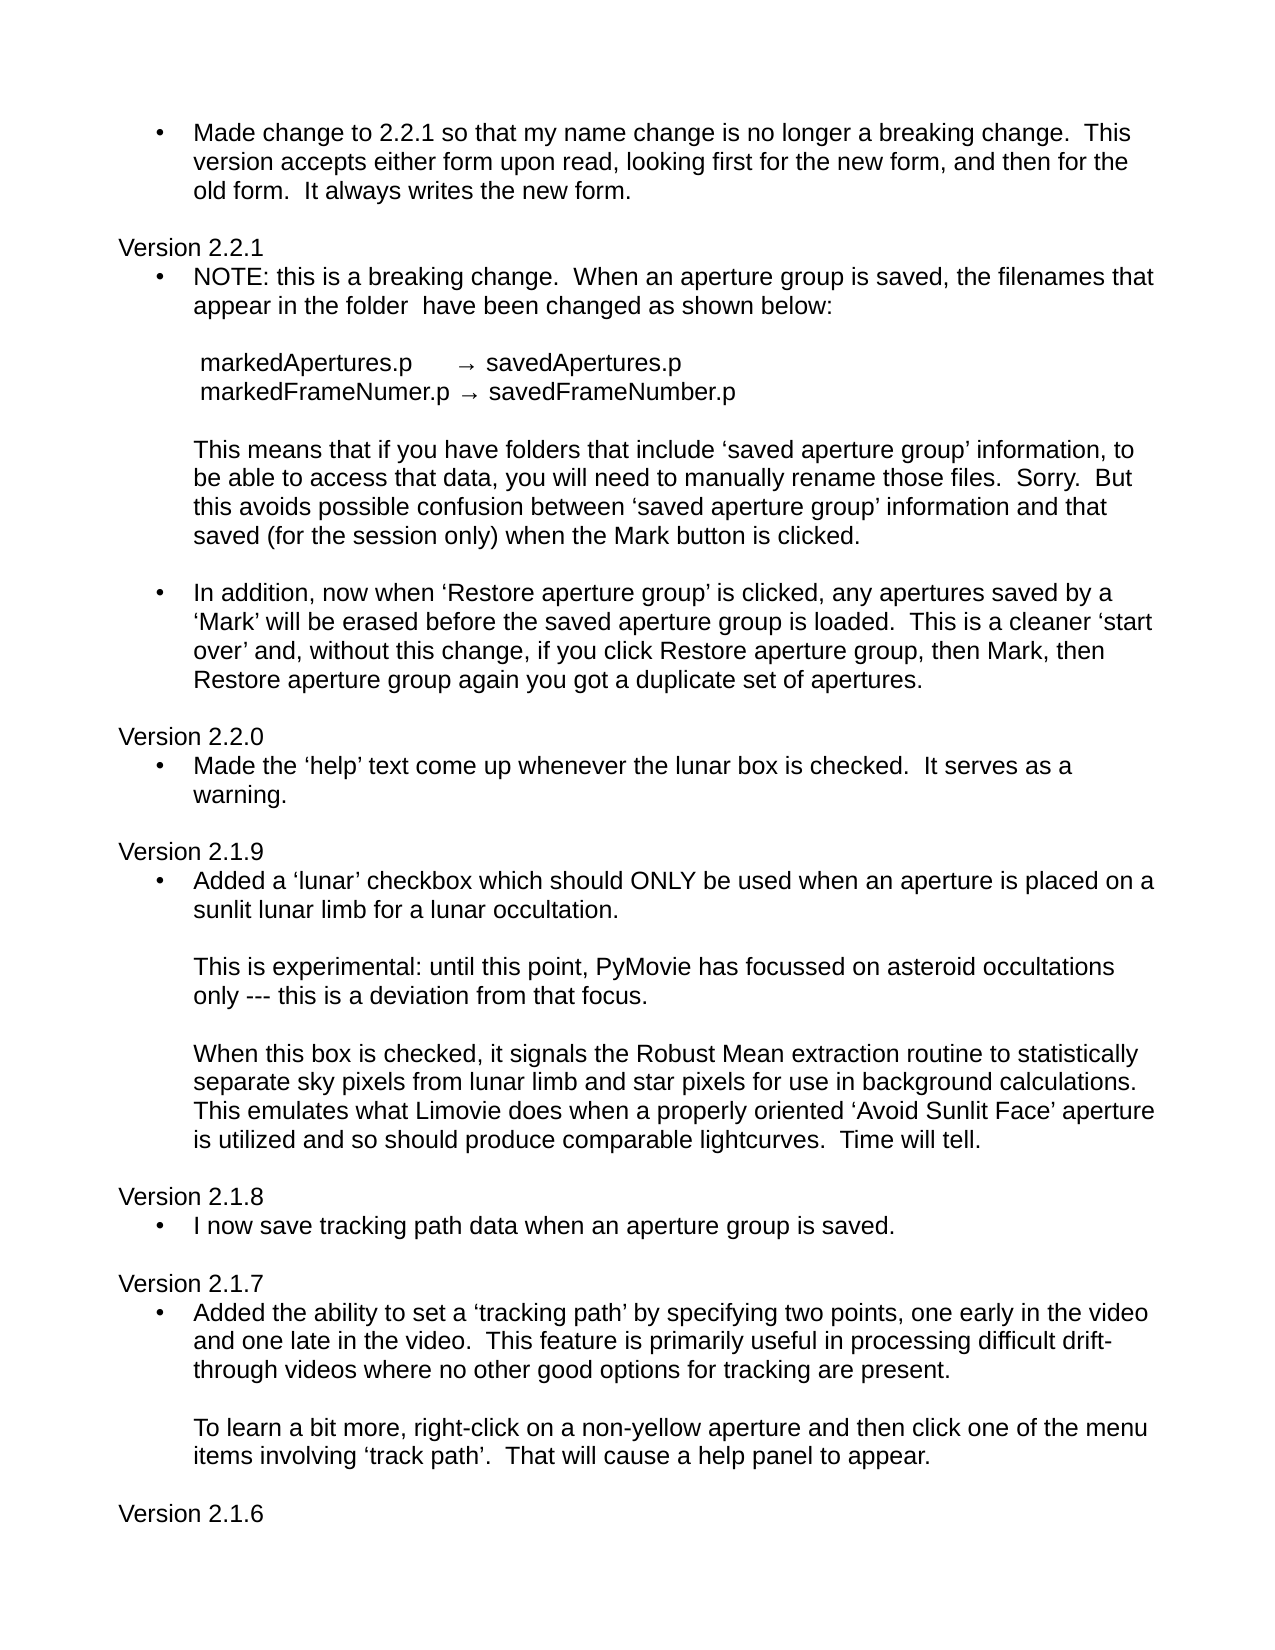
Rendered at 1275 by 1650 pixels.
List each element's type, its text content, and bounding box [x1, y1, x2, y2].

text Version 2.1.8 [118, 1182, 1157, 1211]
list markedApertures.p → savedApertures.p markedFrameNumer.p → savedFrameNumber.p This means that if you have folders that include ‘saved aperture group’ information, to be able to access that data, you will need to manually rename those files. Sorry. But this avoids possible confusion between ‘saved aperture group’ information and that saved (for the session only) when the Mark button is clicked. [156, 319, 1157, 578]
text Version 2.2.0 [118, 722, 1157, 751]
list Made the ‘help’ text come up whenever the lunar box is checked. It serves as a warning. [156, 751, 1157, 837]
list Added a ‘lunar’ checkbox which should ONLY be used when an aperture is placed on a sunlit lunar limb for a lunar occultation. This is experimental: until this point, PyMovie has focussed on asteroid occultations only --- this is a deviation from that focus. When this box is checked, it signals the Robust Mean extraction routine to statistically separate sky pixels from lunar limb and star pixels for use in background calculations. This emulates what Limovie does when a properly oriented ‘Avoid Sunlit Face’ aperture is utilized and so should produce comparable lightcurves. Time will tell. [156, 866, 1157, 1182]
list NOTE: this is a breaking change. When an aperture group is saved, the filenames that appear in the folder have been changed as shown below: [156, 262, 1157, 319]
list I now save tracking path data when an aperture group is saved. [156, 1211, 1157, 1269]
text Version 2.1.6 [118, 1499, 1157, 1528]
text Version 2.1.9 [118, 837, 1157, 866]
list Made change to 2.2.1 so that my name change is no longer a breaking change. This version accepts either form upon read, looking first for the new form, and then for the old form. It always writes the new form. [156, 118, 1157, 233]
text Version 2.1.7 [118, 1269, 1157, 1297]
list Added the ability to set a ‘tracking path’ by specifying two points, one early in the video and one late in the video. This feature is primarily useful in processing difficult drift-through videos where no other good options for tracking are present. To learn a bit more, right-click on a non-yellow aperture and then click one of the menu items involving ‘track path’. That will cause a help panel to appear. [156, 1297, 1157, 1499]
text Version 2.2.1 [118, 233, 1157, 262]
list In addition, now when ‘Restore aperture group’ is clicked, any apertures saved by a ‘Mark’ will be erased before the saved aperture group is loaded. This is a cleaner ‘start over’ and, without this change, if you click Restore aperture group, then Mark, then Restore aperture group again you got a duplicate set of apertures. [156, 578, 1157, 722]
